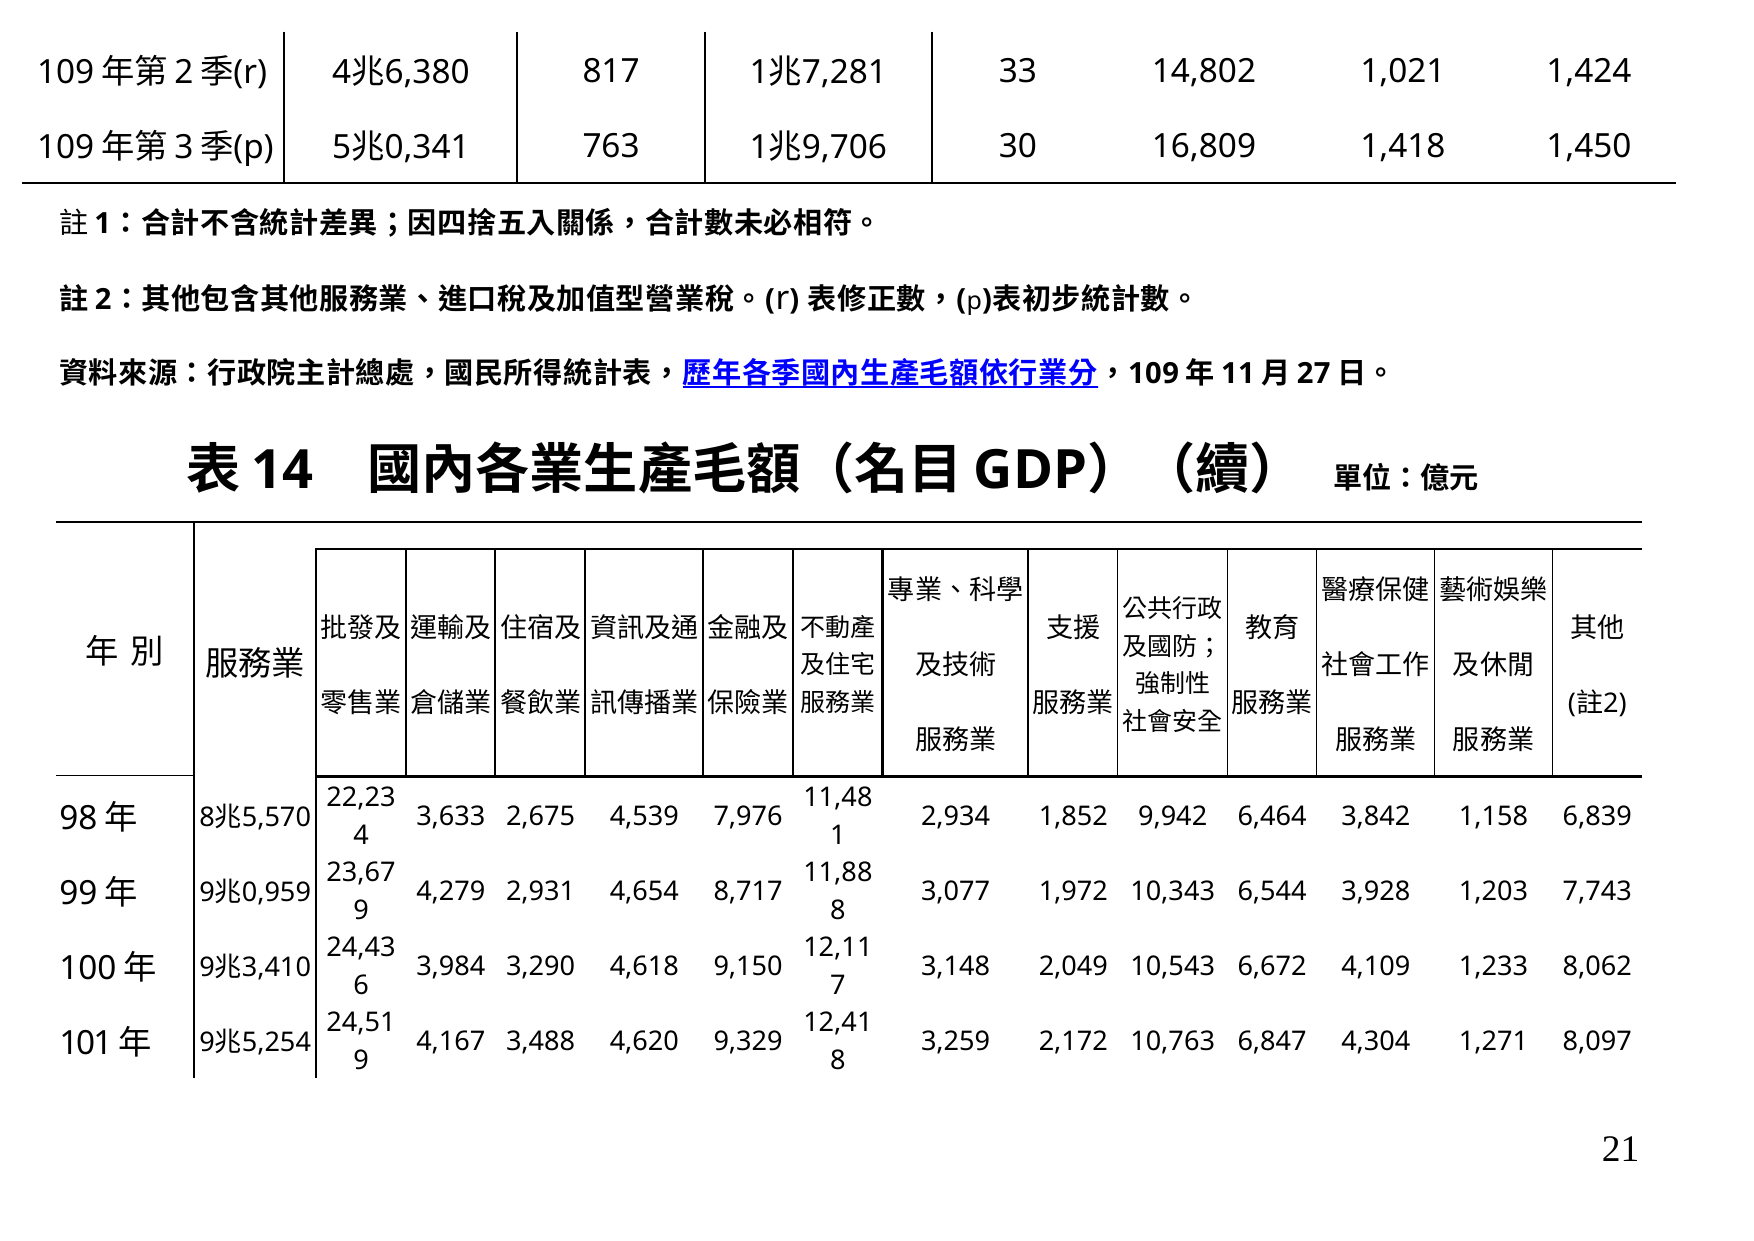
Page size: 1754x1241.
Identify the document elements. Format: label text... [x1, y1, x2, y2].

table_cell 24,436 [317, 928, 406, 1002]
table_cell 11,888 [793, 853, 882, 927]
table_cell 4,618 [585, 928, 703, 1002]
table_cell 4,279 [406, 853, 495, 927]
table_cell 運輸及 倉儲業 [407, 550, 494, 775]
table_cell 4,167 [406, 1003, 495, 1077]
table_cell 8,062 [1552, 928, 1642, 1002]
table_cell 公共行政 及國防； 強制性 社會安全 [1118, 550, 1227, 775]
table_cell 2,675 [495, 778, 585, 852]
table_cell 33 [933, 32, 1104, 107]
table_cell 支援 服務業 [1029, 550, 1117, 775]
table_cell 9,150 [703, 928, 793, 1002]
table_cell 12,117 [793, 928, 882, 1002]
table_cell 763 [518, 107, 704, 182]
table_cell 817 [518, 32, 704, 107]
table_header 服務業 [195, 523, 316, 775]
table_cell 22,234 [317, 778, 406, 852]
table_cell 6,839 [1552, 778, 1642, 852]
table_cell 1,450 [1502, 107, 1676, 182]
table_cell 3,290 [495, 928, 585, 1002]
table_cell 10,763 [1118, 1003, 1227, 1077]
table_cell 資訊及通 訊傳播業 [586, 550, 702, 775]
table_cell 1,418 [1304, 107, 1502, 182]
table_cell 30 [933, 107, 1104, 182]
table_cell 2,049 [1028, 928, 1118, 1002]
table_cell 3,259 [883, 1003, 1028, 1077]
text 註1：合計不含統計差異；因四捨五入關係，合計數未必相符。 [59, 184, 1639, 259]
table_cell 1兆9,706 [706, 107, 931, 182]
table_cell 3,148 [883, 928, 1028, 1002]
table_cell 4,654 [585, 853, 703, 927]
text 資料來源：行政院主計總處，國民所得統計表，歷年各季國內生產毛額依行業分，109年11月27日。 [59, 334, 1639, 409]
table_cell 金融及 保險業 [704, 550, 792, 775]
table_cell 23,679 [317, 853, 406, 927]
table_cell 4,620 [585, 1003, 703, 1077]
table_cell 8,097 [1552, 1003, 1642, 1077]
table_cell 1,424 [1502, 32, 1676, 107]
table_cell 109年第3季(p) [22, 107, 283, 182]
table_cell 24,519 [317, 1003, 406, 1077]
table_cell 9兆0,959 [195, 853, 315, 927]
table_cell 6,672 [1227, 928, 1317, 1002]
table_cell 1,972 [1028, 853, 1118, 927]
table_cell 8,717 [703, 853, 793, 927]
table_cell 100年 [56, 928, 193, 1002]
table_cell 14,802 [1104, 32, 1304, 107]
table_cell 9,942 [1118, 778, 1227, 852]
table_cell 1,852 [1028, 778, 1118, 852]
table_cell 1,233 [1435, 928, 1552, 1002]
table_cell 醫療保健 社會工作 服務業 [1317, 550, 1434, 775]
table_cell 6,847 [1227, 1003, 1317, 1077]
table_header [316, 523, 1642, 548]
table_cell 12,418 [793, 1003, 882, 1077]
table_cell 批發及 零售業 [317, 550, 405, 775]
table_cell 4兆6,380 [285, 32, 516, 107]
table_cell 10,543 [1118, 928, 1227, 1002]
table_cell 8兆5,570 [195, 775, 315, 852]
table_cell 4,304 [1317, 1003, 1434, 1077]
table_cell 5兆0,341 [285, 107, 516, 182]
table_cell 教育 服務業 [1228, 550, 1316, 775]
table_cell 3,633 [406, 778, 495, 852]
table_cell 4,109 [1317, 928, 1434, 1002]
table_cell 99年 [56, 853, 193, 927]
subtitle 表14 國內各業生產毛額（名目GDP）（續） 單位：億元 [59, 409, 1639, 521]
table_cell 3,488 [495, 1003, 585, 1077]
table_cell 專業、科學 及技術 服務業 [884, 550, 1027, 775]
table_cell 2,934 [883, 778, 1028, 852]
table_header 年 別 [56, 523, 193, 775]
table_cell 9兆3,410 [195, 928, 315, 1002]
text 註2：其他包含其他服務業、進口稅及加值型營業稅。(r) 表修正數，(p)表初步統計數。 [59, 259, 1639, 334]
table_cell 16,809 [1104, 107, 1304, 182]
table_cell 3,842 [1317, 778, 1434, 852]
table_cell 6,464 [1227, 778, 1317, 852]
table_cell 不動產 及住宅 服務業 [794, 550, 881, 775]
table_cell 2,931 [495, 853, 585, 927]
table_cell 1,158 [1435, 778, 1552, 852]
table_cell 9,329 [703, 1003, 793, 1077]
table_cell 109年第2季(r) [22, 32, 283, 107]
table_cell 6,544 [1227, 853, 1317, 927]
table_cell 11,481 [793, 778, 882, 852]
table_cell 1,271 [1435, 1003, 1552, 1077]
table_cell 4,539 [585, 778, 703, 852]
table_cell 其他 (註2) [1553, 550, 1642, 775]
table_cell 3,984 [406, 928, 495, 1002]
table_cell 1,021 [1304, 32, 1502, 107]
table_cell 2,172 [1028, 1003, 1118, 1077]
table_cell 101年 [56, 1003, 193, 1077]
table_cell 藝術娛樂 及休閒 服務業 [1435, 550, 1552, 775]
table_cell 3,928 [1317, 853, 1434, 927]
table_cell 7,743 [1552, 853, 1642, 927]
table_cell 9兆5,254 [195, 1003, 315, 1077]
table_cell 3,077 [883, 853, 1028, 927]
table_cell 7,976 [703, 778, 793, 852]
table_cell 98年 [56, 776, 193, 852]
table_cell 10,343 [1118, 853, 1227, 927]
table_cell 1兆7,281 [706, 32, 931, 107]
table_cell 住宿及 餐飲業 [496, 550, 584, 775]
table_cell 1,203 [1435, 853, 1552, 927]
